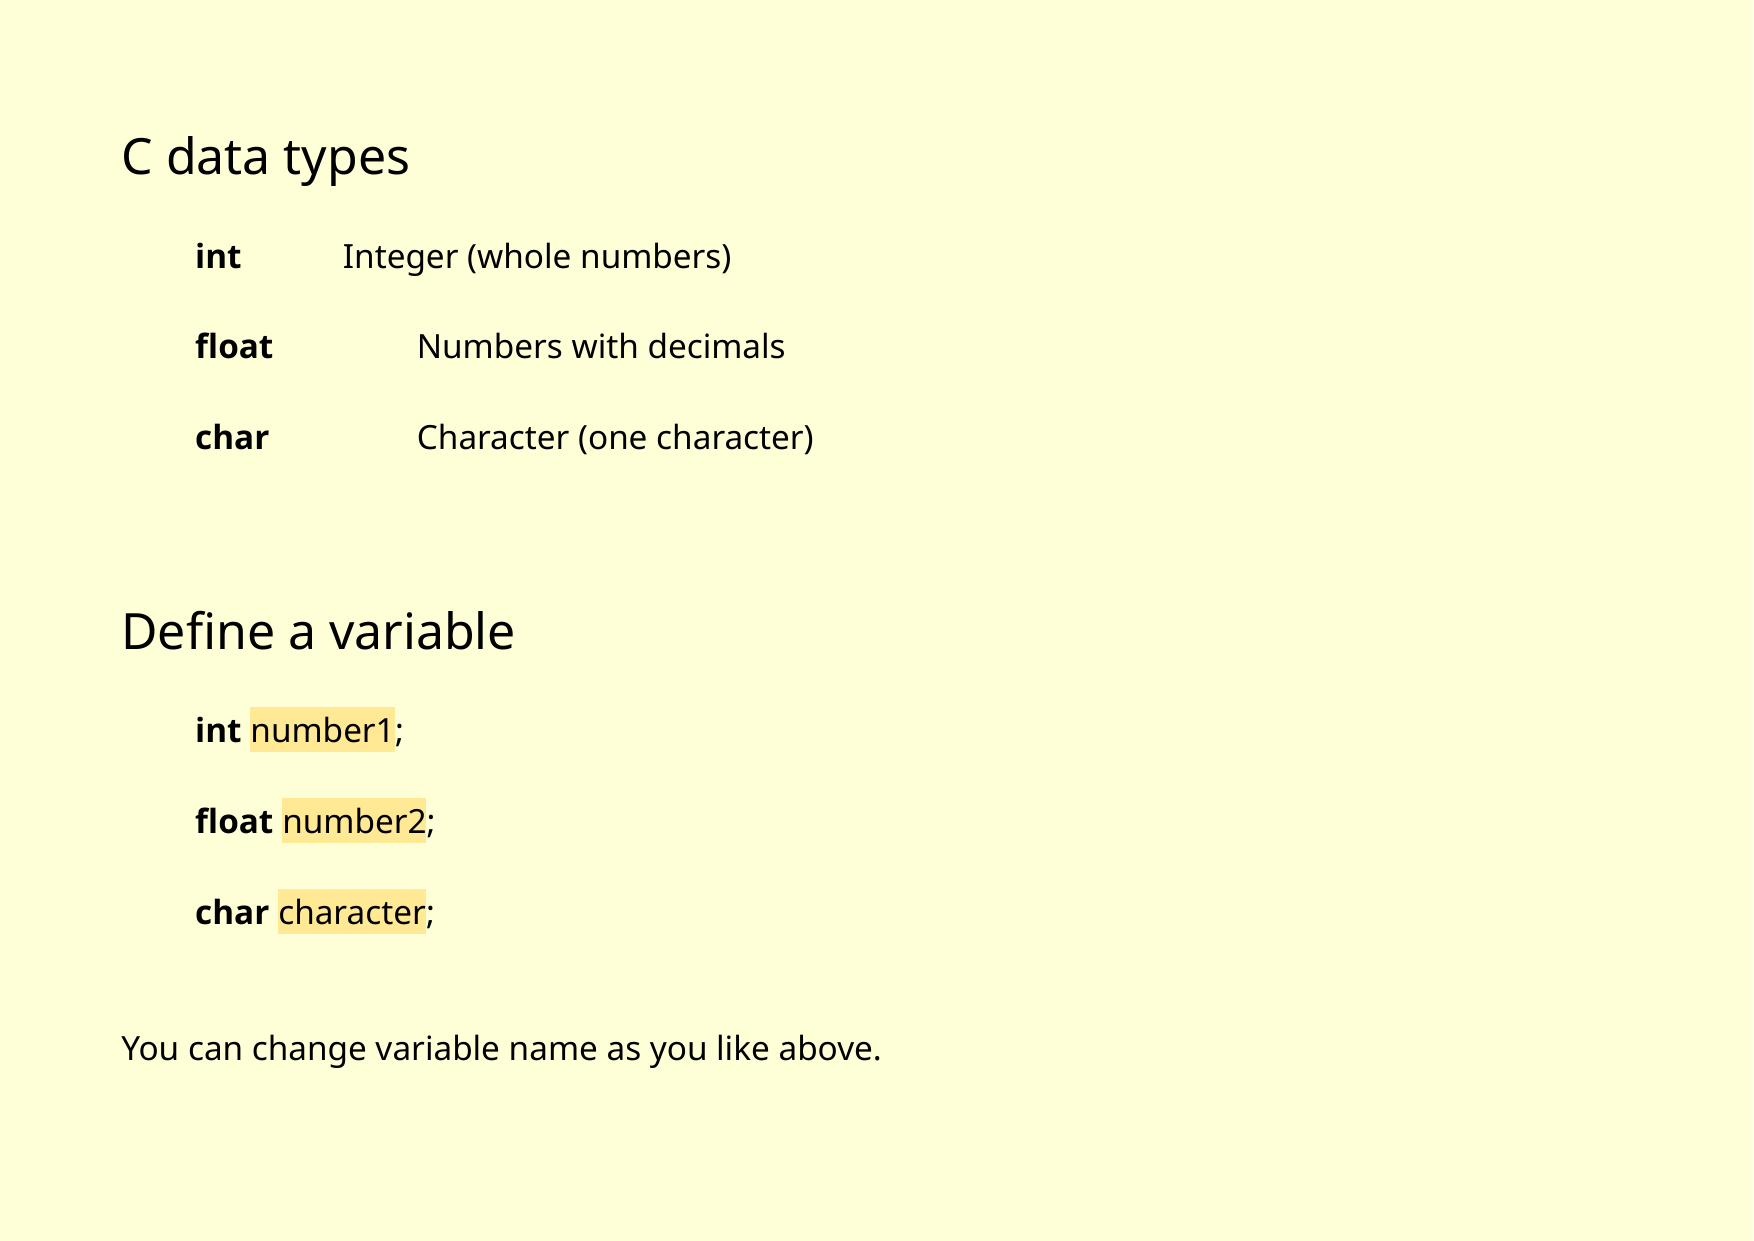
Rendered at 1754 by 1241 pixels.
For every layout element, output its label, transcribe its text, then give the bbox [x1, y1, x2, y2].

text C data types [121, 121, 1632, 189]
text Define a variable [121, 596, 1632, 664]
text You can change variable name as you like above. [121, 1025, 1632, 1070]
text int Integer (whole numbers) [121, 232, 1632, 278]
text float number2; [121, 798, 1632, 843]
text char character; [121, 889, 1632, 934]
text int number1; [121, 707, 1632, 752]
text char Character (one character) [121, 414, 1632, 459]
text float Numbers with decimals [121, 323, 1632, 369]
